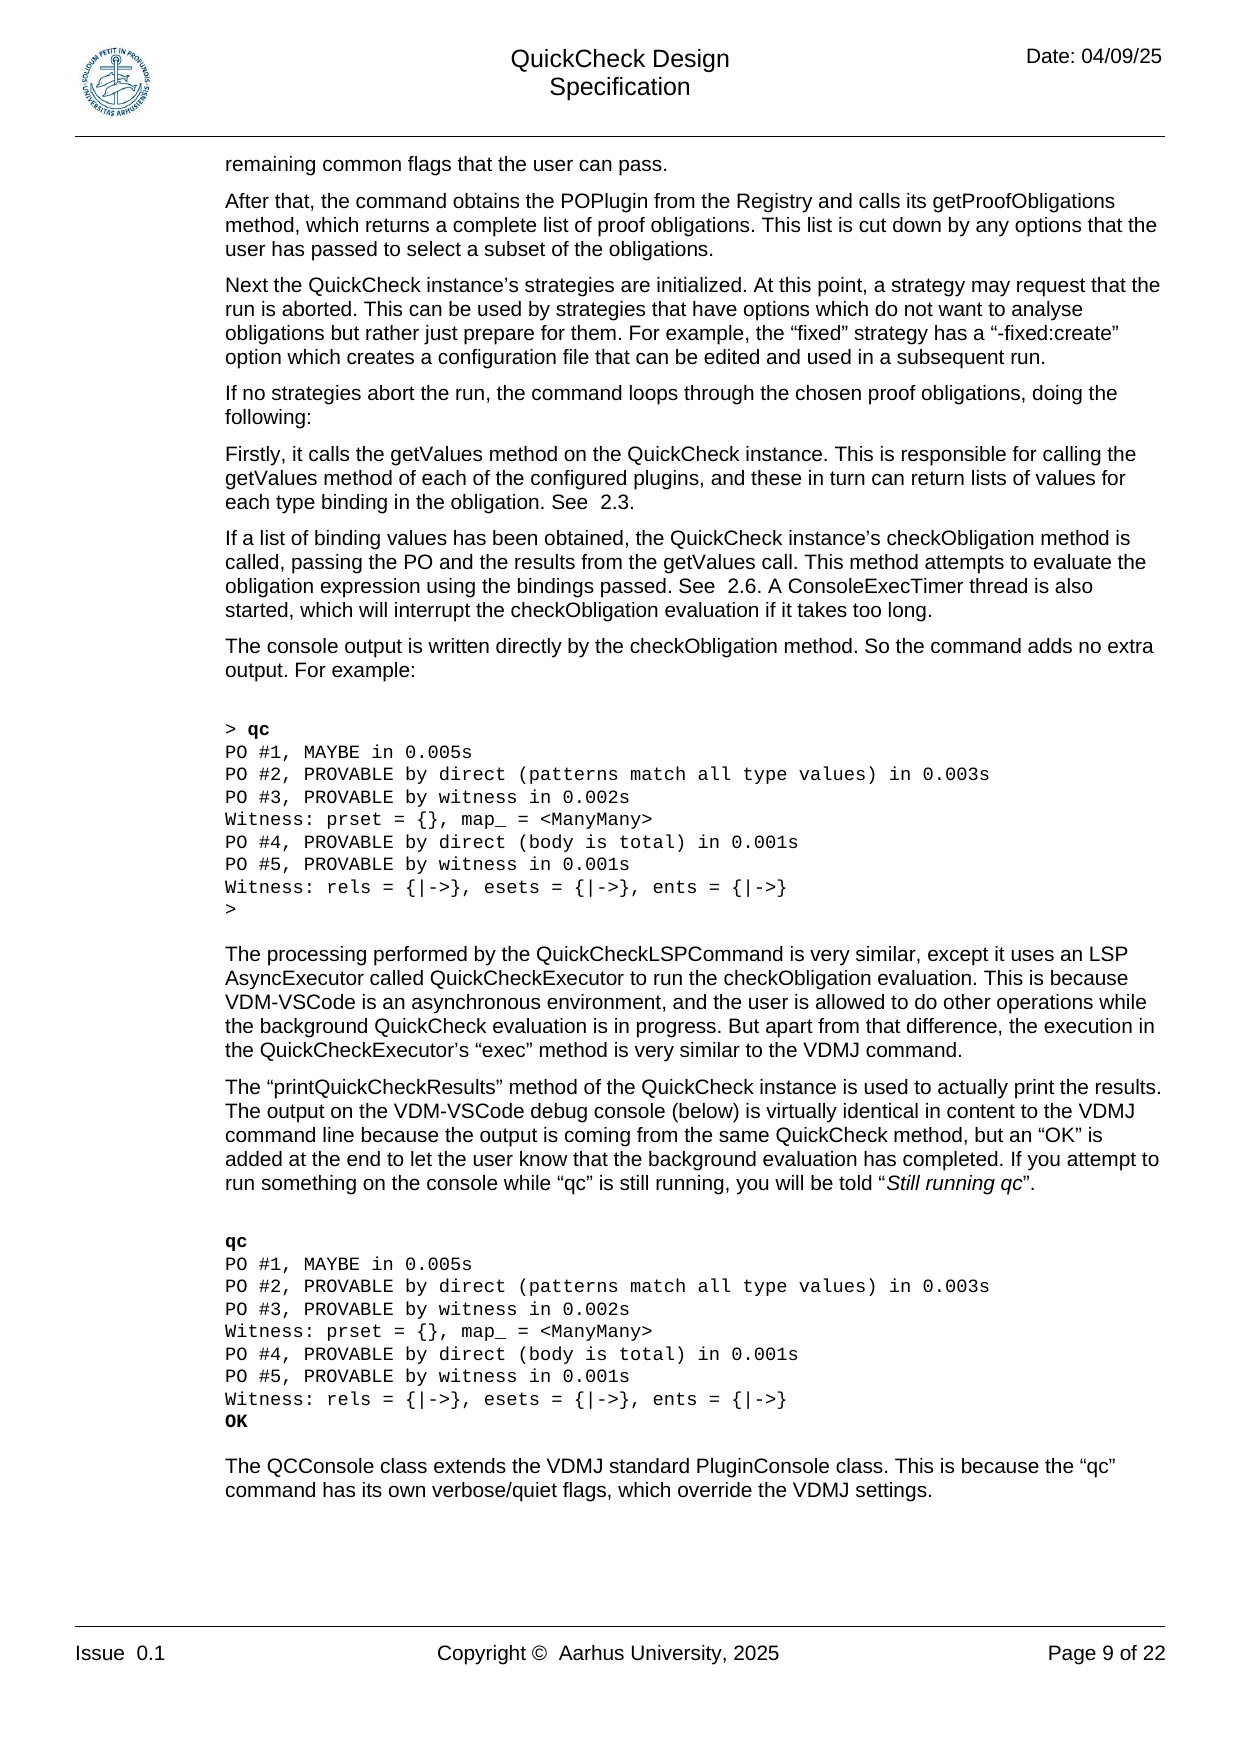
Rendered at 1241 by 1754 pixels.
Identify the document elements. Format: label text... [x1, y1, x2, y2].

text Witness: rels = {|->}, esets = {|->}, ents = {|->} [225, 875, 1165, 898]
text If no strategies abort the run, the command loops through the chosen proof obligations, doing the following: [225, 382, 1165, 429]
text If a list of binding values has been obtained, the QuickCheck instance’s checkObligation method is called, passing the PO and the results from the getValues call. This method attempts to evaluate the obligation expression using the bindings passed. See 2.6. A ConsoleExecTimer thread is also started, which will interrupt the checkObligation evaluation if it takes too long. [225, 526, 1165, 622]
text OK [225, 1410, 1165, 1432]
text remaining common flags that the user can pass. [225, 152, 1165, 176]
text PO #4, PROVABLE by direct (body is total) in 0.001s [225, 1342, 1165, 1365]
text Firstly, it calls the getValues method on the QuickCheck instance. This is responsible for calling the getValues method of each of the configured plugins, and these in turn can return lists of values for each type binding in the obligation. See 2.3. [225, 442, 1165, 514]
picture [78, 44, 153, 120]
text PO #1, MAYBE in 0.005s [225, 1252, 1165, 1275]
text PO #2, PROVABLE by direct (patterns match all type values) in 0.003s [225, 763, 1165, 785]
text The QCConsole class extends the VDMJ standard PluginConsole class. This is because the “qc” command has its own verbose/quiet flags, which override the VDMJ settings. [225, 1455, 1165, 1503]
text PO #5, PROVABLE by witness in 0.001s [225, 1365, 1165, 1387]
text PO #5, PROVABLE by witness in 0.001s [225, 853, 1165, 875]
text The “printQuickCheckResults” method of the QuickCheck instance is used to actually print the results. The output on the VDM-VSCode debug console (below) is virtually identical in content to the VDMJ command line because the output is coming from the same QuickCheck method, but an “OK” is added at the end to let the user know that the background evaluation has completed. If you attempt to run something on the console while “qc” is still running, you will be told “Still running qc”. [225, 1075, 1165, 1195]
text PO #1, MAYBE in 0.005s [225, 740, 1165, 763]
text qc [225, 1230, 1165, 1252]
text PO #3, PROVABLE by witness in 0.002s [225, 785, 1165, 808]
text After that, the command obtains the POPlugin from the Registry and calls its getProofObligations method, which returns a complete list of proof obligations. This list is cut down by any options that the user has passed to select a subset of the obligations. [225, 189, 1165, 261]
text > qc [225, 718, 1165, 740]
text The processing performed by the QuickCheckLSPCommand is very similar, except it uses an LSP AsyncExecutor called QuickCheckExecutor to run the checkObligation evaluation. This is because VDM-VSCode is an asynchronous environment, and the user is allowed to do other operations while the background QuickCheck evaluation is in progress. But apart from that difference, the execution in the QuickCheckExecutor’s “exec” method is very similar to the VDMJ command. [225, 943, 1165, 1062]
text PO #2, PROVABLE by direct (patterns match all type values) in 0.003s [225, 1275, 1165, 1297]
text Witness: prset = {}, map_ = <ManyMany> [225, 808, 1165, 830]
text The console output is written directly by the checkObligation method. So the command adds no extra output. For example: [225, 635, 1165, 683]
text > [225, 898, 1165, 920]
text PO #4, PROVABLE by direct (body is total) in 0.001s [225, 830, 1165, 853]
text Witness: rels = {|->}, esets = {|->}, ents = {|->} [225, 1387, 1165, 1410]
text PO #3, PROVABLE by witness in 0.002s [225, 1297, 1165, 1320]
text Next the QuickCheck instance’s strategies are initialized. At this point, a strategy may request that the run is aborted. This can be used by strategies that have options which do not want to analyse obligations but rather just prepare for them. For example, the “fixed” strategy has a “-fixed:create” option which creates a configuration file that can be edited and used in a subsequent run. [225, 273, 1165, 369]
text Witness: prset = {}, map_ = <ManyMany> [225, 1320, 1165, 1342]
